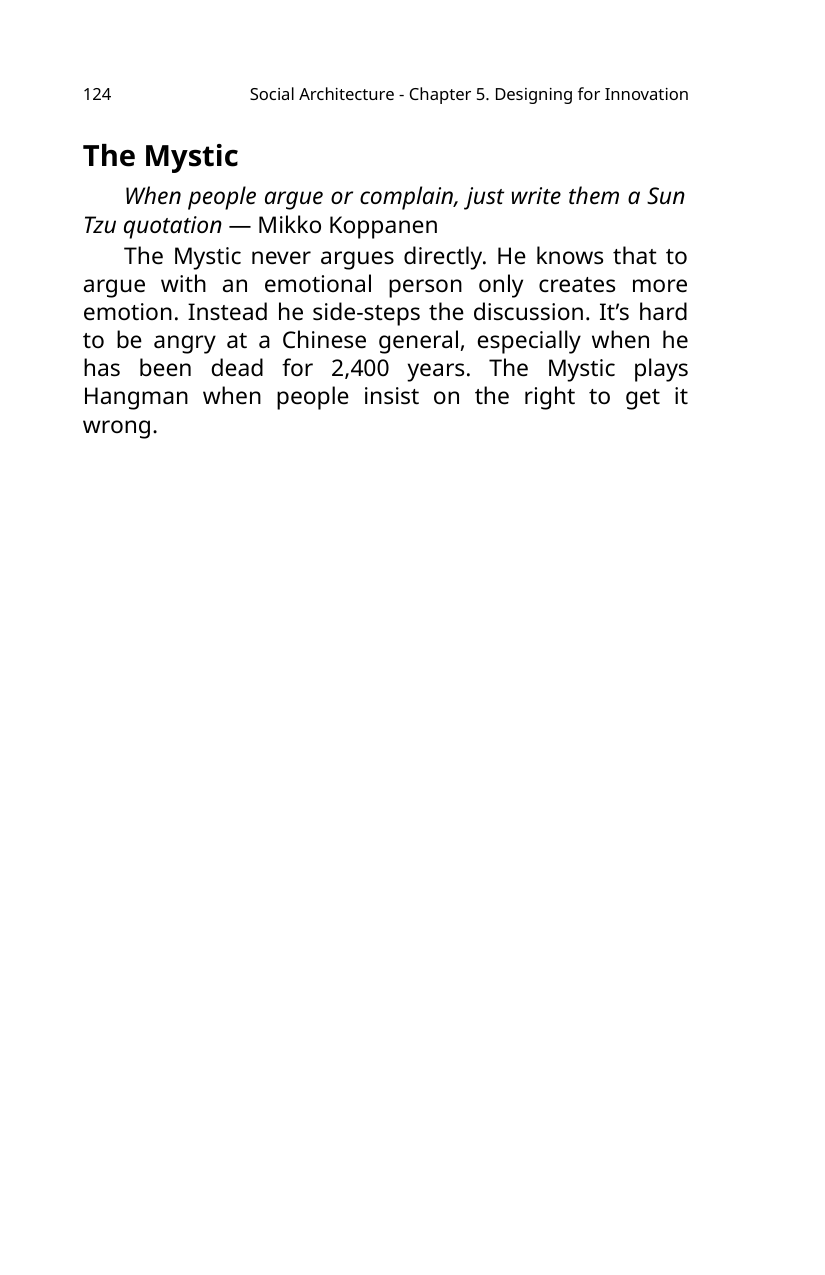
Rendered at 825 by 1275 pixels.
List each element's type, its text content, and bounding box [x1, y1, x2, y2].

text When people argue or complain, just write them a Sun Tzu quotation — Mikko Koppanen [83, 181, 689, 240]
subtitle The Mystic [83, 135, 689, 174]
text The Mystic never argues directly. He knows that to argue with an emotional person only creates more emotion. Instead he side-steps the discussion. It’s hard to be angry at a Chinese general, especially when he has been dead for 2,400 years. The Mystic plays Hangman when people insist on the right to get it wrong. [83, 240, 689, 440]
